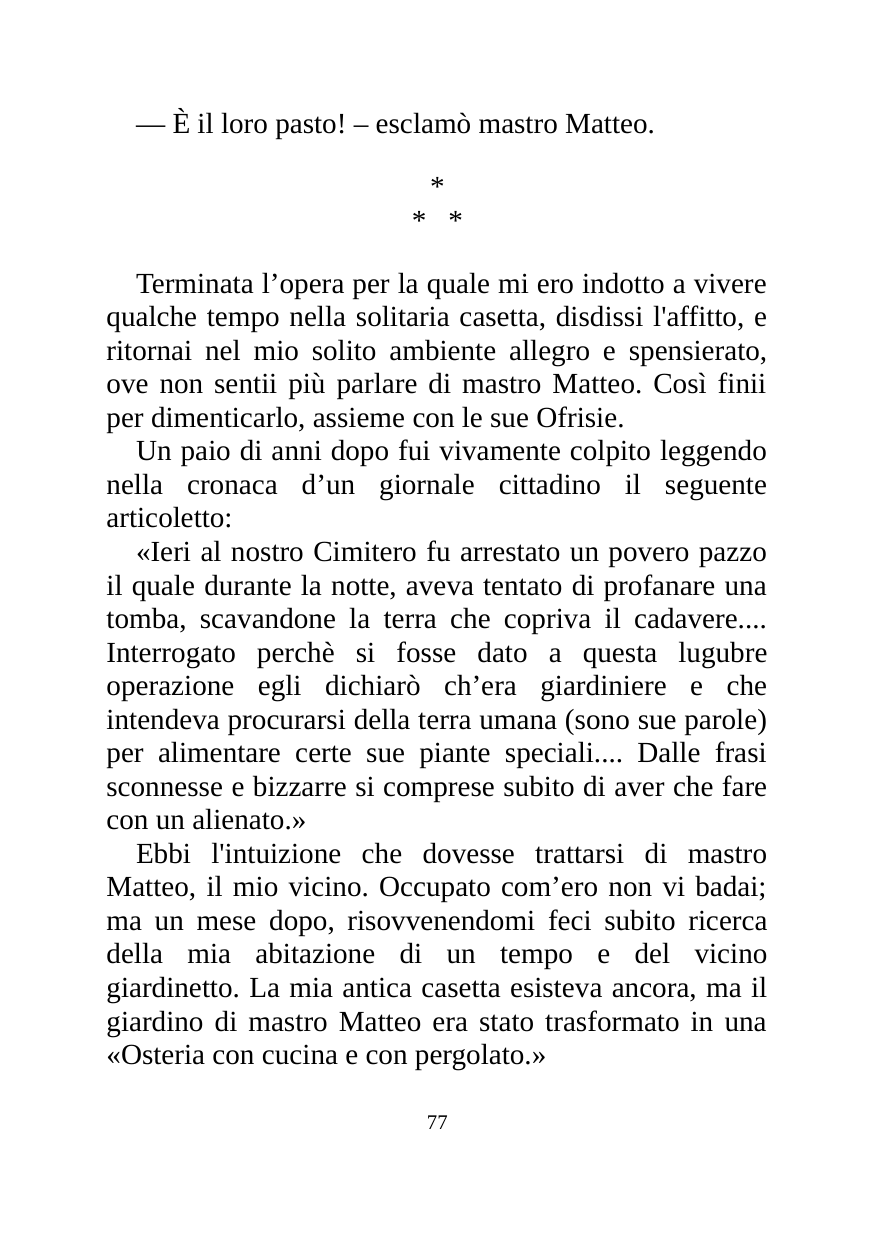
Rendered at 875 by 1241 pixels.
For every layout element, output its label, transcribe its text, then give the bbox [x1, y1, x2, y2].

text Terminata l’opera per la quale mi ero indotto a vivere qualche tempo nella solitaria casetta, disdissi l'affitto, e ritornai nel mio solito ambiente allegro e spensierato, ove non sentii più parlare di mastro Matteo. Così finii per dimenticarlo, assieme con le sue Ofrisie. [106, 266, 768, 433]
text — È il loro pasto! – esclamò mastro Matteo. [106, 106, 768, 140]
text * * * [106, 169, 768, 236]
text «Ieri al nostro Cimitero fu arrestato un povero pazzo il quale durante la notte, aveva tentato di profanare una tomba, scavandone la terra che copriva il cadavere.... Interrogato perchè si fosse dato a questa lugubre operazione egli dichiarò ch’era giardiniere e che intendeva procurarsi della terra umana (sono sue parole) per alimentare certe sue piante speciali.... Dalle frasi sconnesse e bizzarre si comprese subito di aver che fare con un alienato.» [106, 534, 768, 836]
text Un paio di anni dopo fui vivamente colpito leggendo nella cronaca d’un giornale cittadino il seguente articoletto: [106, 433, 768, 534]
text Ebbi l'intuizione che dovesse trattarsi di mastro Matteo, il mio vicino. Occupato com’ero non vi badai; ma un mese dopo, risovvenendomi feci subito ricerca della mia abitazione di un tempo e del vicino giardinetto. La mia antica casetta esisteva ancora, ma il giardino di mastro Matteo era stato trasformato in una «Osteria con cucina e con pergolato.» [106, 836, 768, 1071]
